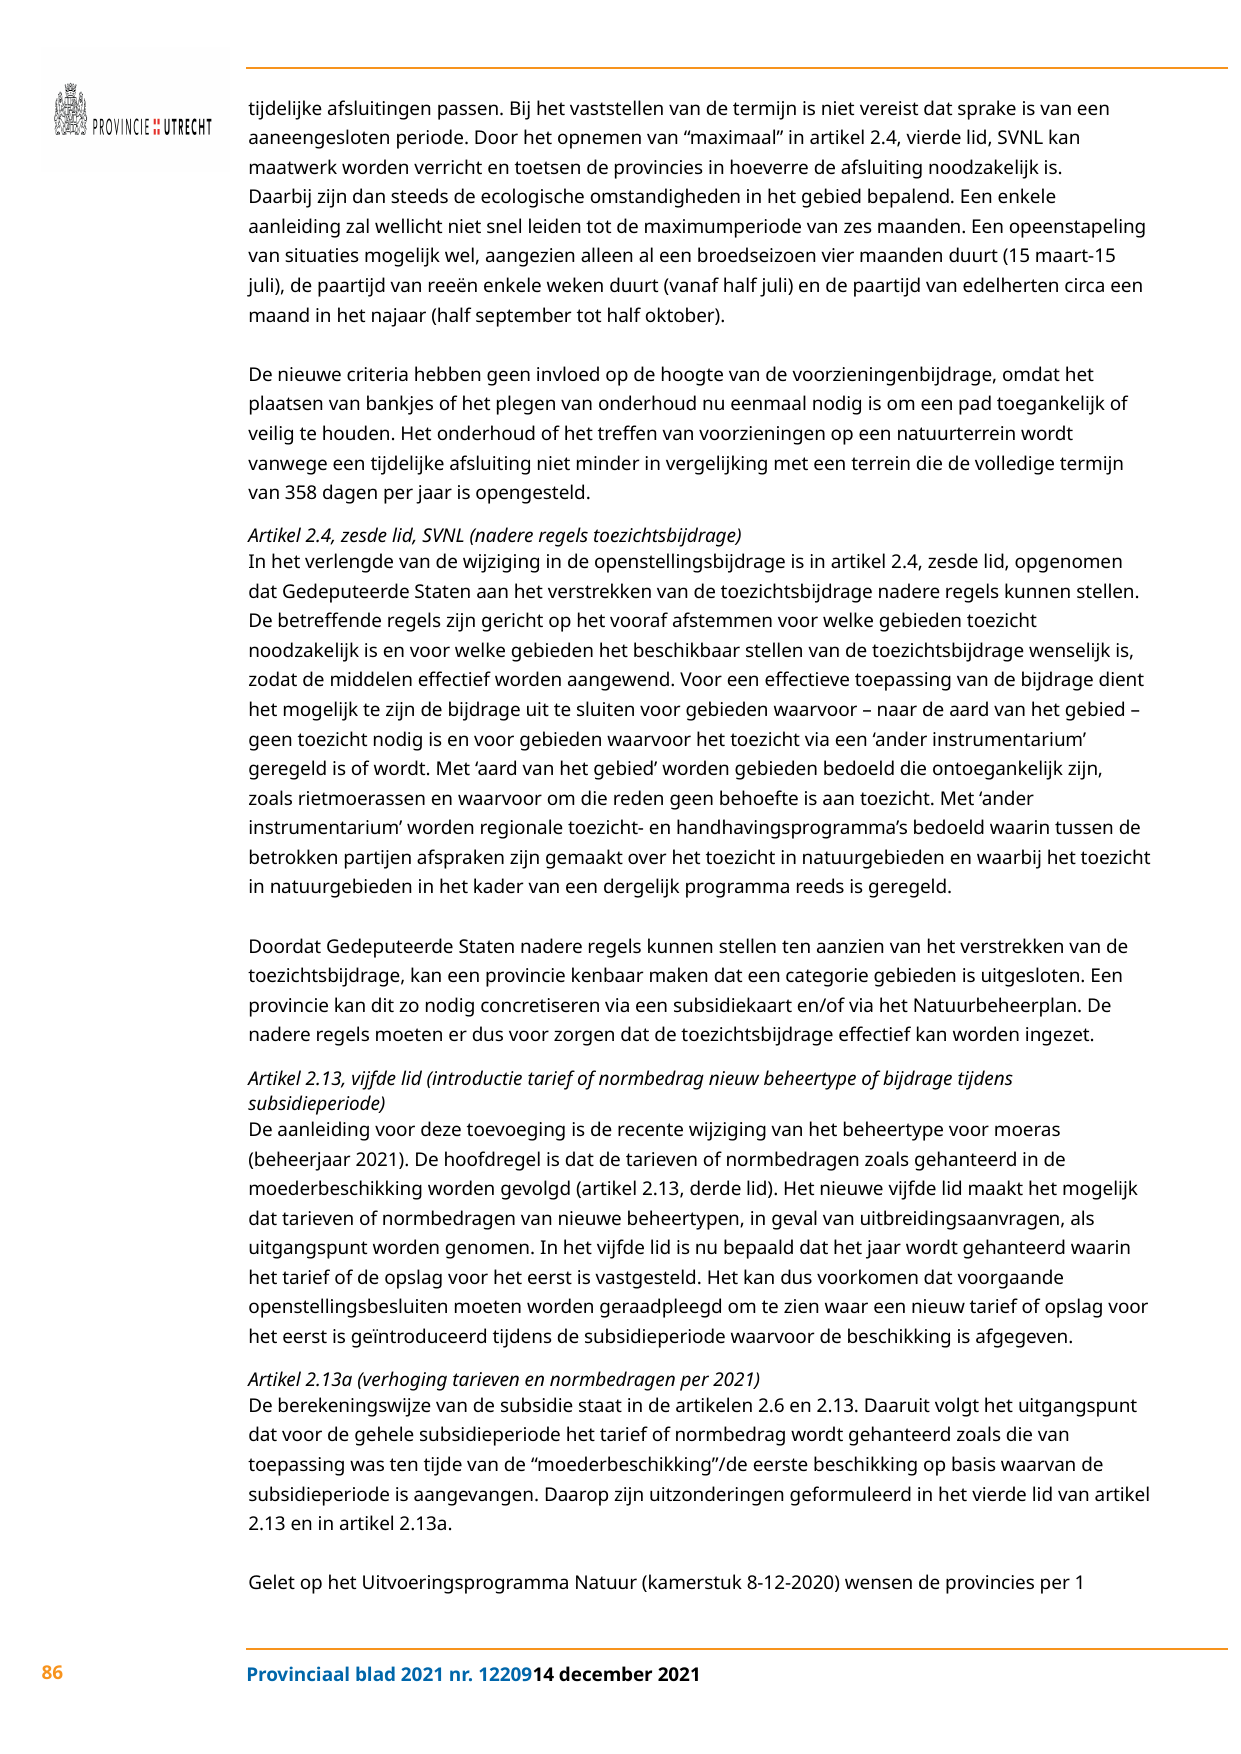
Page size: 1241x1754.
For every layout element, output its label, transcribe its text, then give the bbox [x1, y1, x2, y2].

text De aanleiding voor deze toevoeging is de recente wijziging van het beheertype voor moeras (beheerjaar 2021). De hoofdregel is dat de tarieven of normbedragen zoals gehanteerd in de moederbeschikking worden gevolgd (artikel 2.13, derde lid). Het nieuwe vijfde lid maakt het mogelijk dat tarieven of normbedragen van nieuwe beheertypen, in geval van uitbreidingsaanvragen, als uitgangspunt worden genomen. In het vijfde lid is nu bepaald dat het jaar wordt gehanteerd waarin het tarief of de opslag voor het eerst is vastgesteld. Het kan dus voorkomen dat voorgaande openstellingsbesluiten moeten worden geraadpleegd om te zien waar een nieuw tarief of opslag voor het eerst is geïntroduceerd tijdens de subsidieperiode waarvoor de beschikking is afgegeven. [248, 1116, 1152, 1349]
text Doordat Gedeputeerde Staten nadere regels kunnen stellen ten aanzien van het verstrekken van de toezichtsbijdrage, kan een provincie kenbaar maken dat een categorie gebieden is uitgesloten. Een provincie kan dit zo nodig concretiseren via een subsidiekaart en/of via het Natuurbeheerplan. De nadere regels moeten er dus voor zorgen dat de toezichtsbijdrage effectief kan worden ingezet. [248, 933, 1152, 1047]
text Artikel 2.13, vijfde lid (introductie tarief of normbedrag nieuw beheertype of bijdrage tijdens subsidieperiode) [248, 1065, 1152, 1116]
text In het verlengde van de wijziging in de openstellingsbijdrage is in artikel 2.4, zesde lid, opgenomen dat Gedeputeerde Staten aan het verstrekken van de toezichtsbijdrage nadere regels kunnen stellen. De betreffende regels zijn gericht op het vooraf afstemmen voor welke gebieden toezicht noodzakelijk is en voor welke gebieden het beschikbaar stellen van de toezichtsbijdrage wenselijk is, zodat de middelen effectief worden aangewend. Voor een effectieve toepassing van de bijdrage dient het mogelijk te zijn de bijdrage uit te sluiten voor gebieden waarvoor – naar de aard van het gebied – geen toezicht nodig is en voor gebieden waarvoor het toezicht via een ‘ander instrumentarium’ geregeld is of wordt. Met ‘aard van het gebied’ worden gebieden bedoeld die ontoegankelijk zijn, zoals rietmoerassen en waarvoor om die reden geen behoefte is aan toezicht. Met ‘ander instrumentarium’ worden regionale toezicht- en handhavingsprogramma’s bedoeld waarin tussen de betrokken partijen afspraken zijn gemaakt over het toezicht in natuurgebieden en waarbij het toezicht in natuurgebieden in het kader van een dergelijk programma reeds is geregeld. [248, 548, 1152, 899]
text Artikel 2.4, zesde lid, SVNL (nadere regels toezichtsbijdrage) [248, 522, 1152, 548]
picture [41, 47, 231, 172]
text tijdelijke afsluitingen passen. Bij het vaststellen van de termijn is niet vereist dat sprake is van een aaneengesloten periode. Door het opnemen van “maximaal” in artikel 2.4, vierde lid, SVNL kan maatwerk worden verricht en toetsen de provincies in hoeverre de afsluiting noodzakelijk is. [248, 95, 1152, 180]
text Daarbij zijn dan steeds de ecologische omstandigheden in het gebied bepalend. Een enkele aanleiding zal wellicht niet snel leiden tot de maximumperiode van zes maanden. Een opeenstapeling van situaties mogelijk wel, aangezien alleen al een broedseizoen vier maanden duurt (15 maart-15 juli), de paartijd van reeën enkele weken duurt (vanaf half juli) en de paartijd van edelherten circa een maand in het najaar (half september tot half oktober). [248, 183, 1152, 328]
text Artikel 2.13a (verhoging tarieven en normbedragen per 2021) [248, 1366, 1152, 1392]
text Gelet op het Uitvoeringsprogramma Natuur (kamerstuk 8-12-2020) wensen de provincies per 1 [248, 1569, 1152, 1595]
text De nieuwe criteria hebben geen invloed op de hoogte van de voorzieningenbijdrage, omdat het plaatsen van bankjes of het plegen van onderhoud nu eenmaal nodig is om een pad toegankelijk of veilig te houden. Het onderhoud of het treffen van voorzieningen op een natuurterrein wordt vanwege een tijdelijke afsluiting niet minder in vergelijking met een terrein die de volledige termijn van 358 dagen per jaar is opengesteld. [248, 361, 1152, 505]
text De berekeningswijze van de subsidie staat in de artikelen 2.6 en 2.13. Daaruit volgt het uitgangspunt dat voor de gehele subsidieperiode het tarief of normbedrag wordt gehanteerd zoals die van toepassing was ten tijde van de “moederbeschikking”/de eerste beschikking op basis waarvan de subsidieperiode is aangevangen. Daarop zijn uitzonderingen geformuleerd in het vierde lid van artikel 2.13 en in artikel 2.13a. [248, 1392, 1152, 1536]
